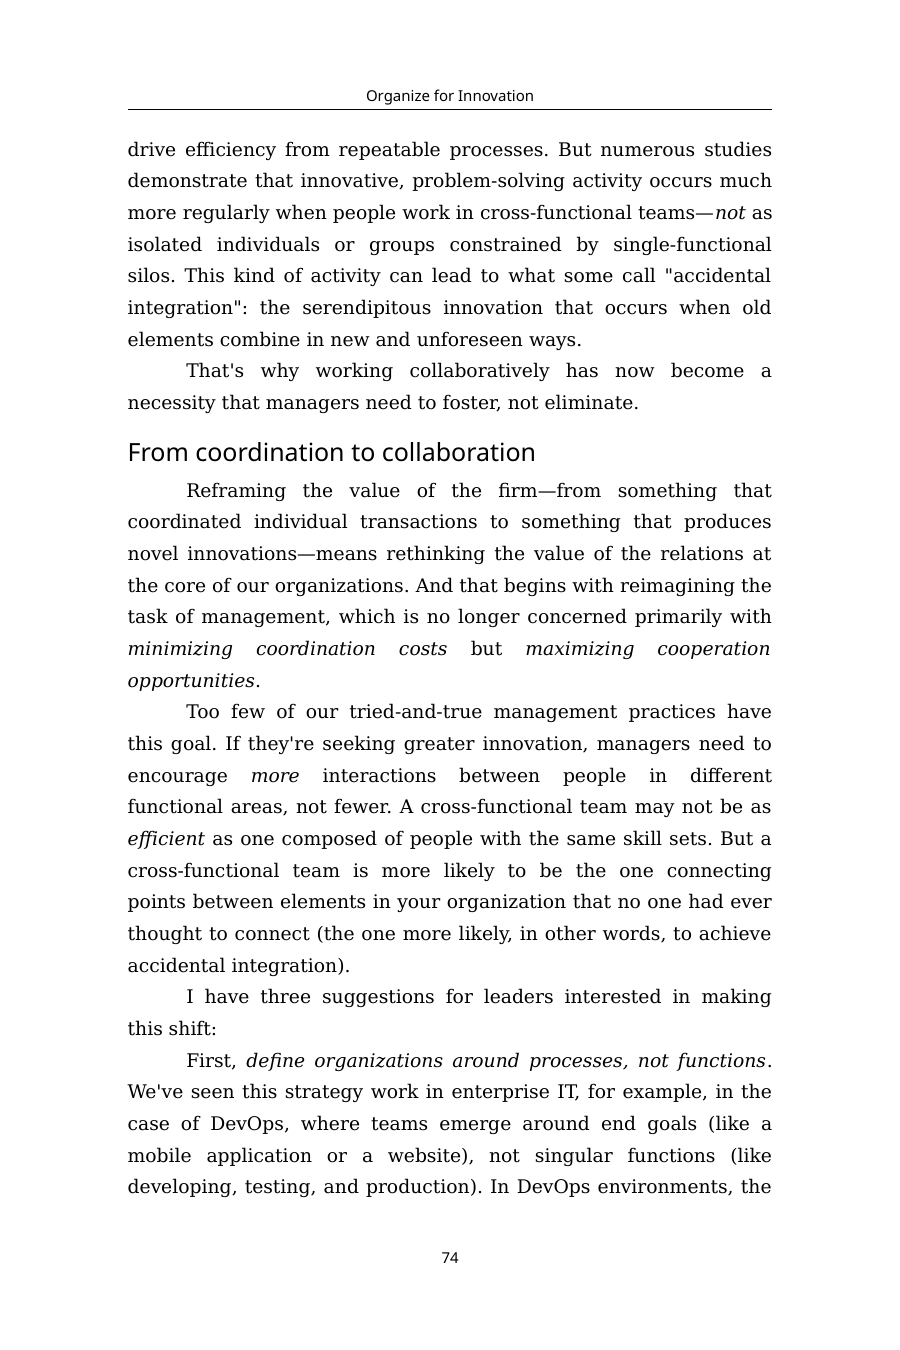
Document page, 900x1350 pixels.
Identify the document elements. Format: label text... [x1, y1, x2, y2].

text drive efficiency from repeatable processes. But numerous studies demonstrate that innovative, problem-solving activity occurs much more regularly when people work in cross-functional teams—not as isolated individuals or groups constrained by single-functional silos. This kind of activity can lead to what some call "accidental integration": the serendipitous innovation that occurs when old elements combine in new and unforeseen ways. [127, 139, 772, 351]
text I have three suggestions for leaders interested in making this shift: [127, 986, 772, 1040]
text Reframing the value of the firm—from something that coordinated individual transactions to something that produces novel innovations—means rethinking the value of the relations at the core of our organizations. And that begins with reimagining the task of management, which is no longer concerned primarily with minimizing coordination costs but maximizing cooperation opportunities. [127, 480, 772, 692]
text Too few of our tried-and-true management practices have this goal. If they're seeking greater innovation, managers need to encourage more interactions between people in different functional areas, not fewer. A cross-functional team may not be as efficient as one composed of people with the same skill sets. But a cross-functional team is more likely to be the one connecting points between elements in your organization that no one had ever thought to connect (the one more likely, in other words, to achieve accidental integration). [127, 701, 772, 977]
text That's why working collaboratively has now become a necessity that managers need to foster, not eliminate. [127, 360, 772, 414]
text First, define organizations around processes, not functions. We've seen this strategy work in enterprise IT, for example, in the case of DevOps, where teams emerge around end goals (like a mobile application or a website), not singular functions (like developing, testing, and production). In DevOps environments, the [127, 1050, 772, 1198]
subtitle From coordination to collaboration [127, 438, 772, 467]
